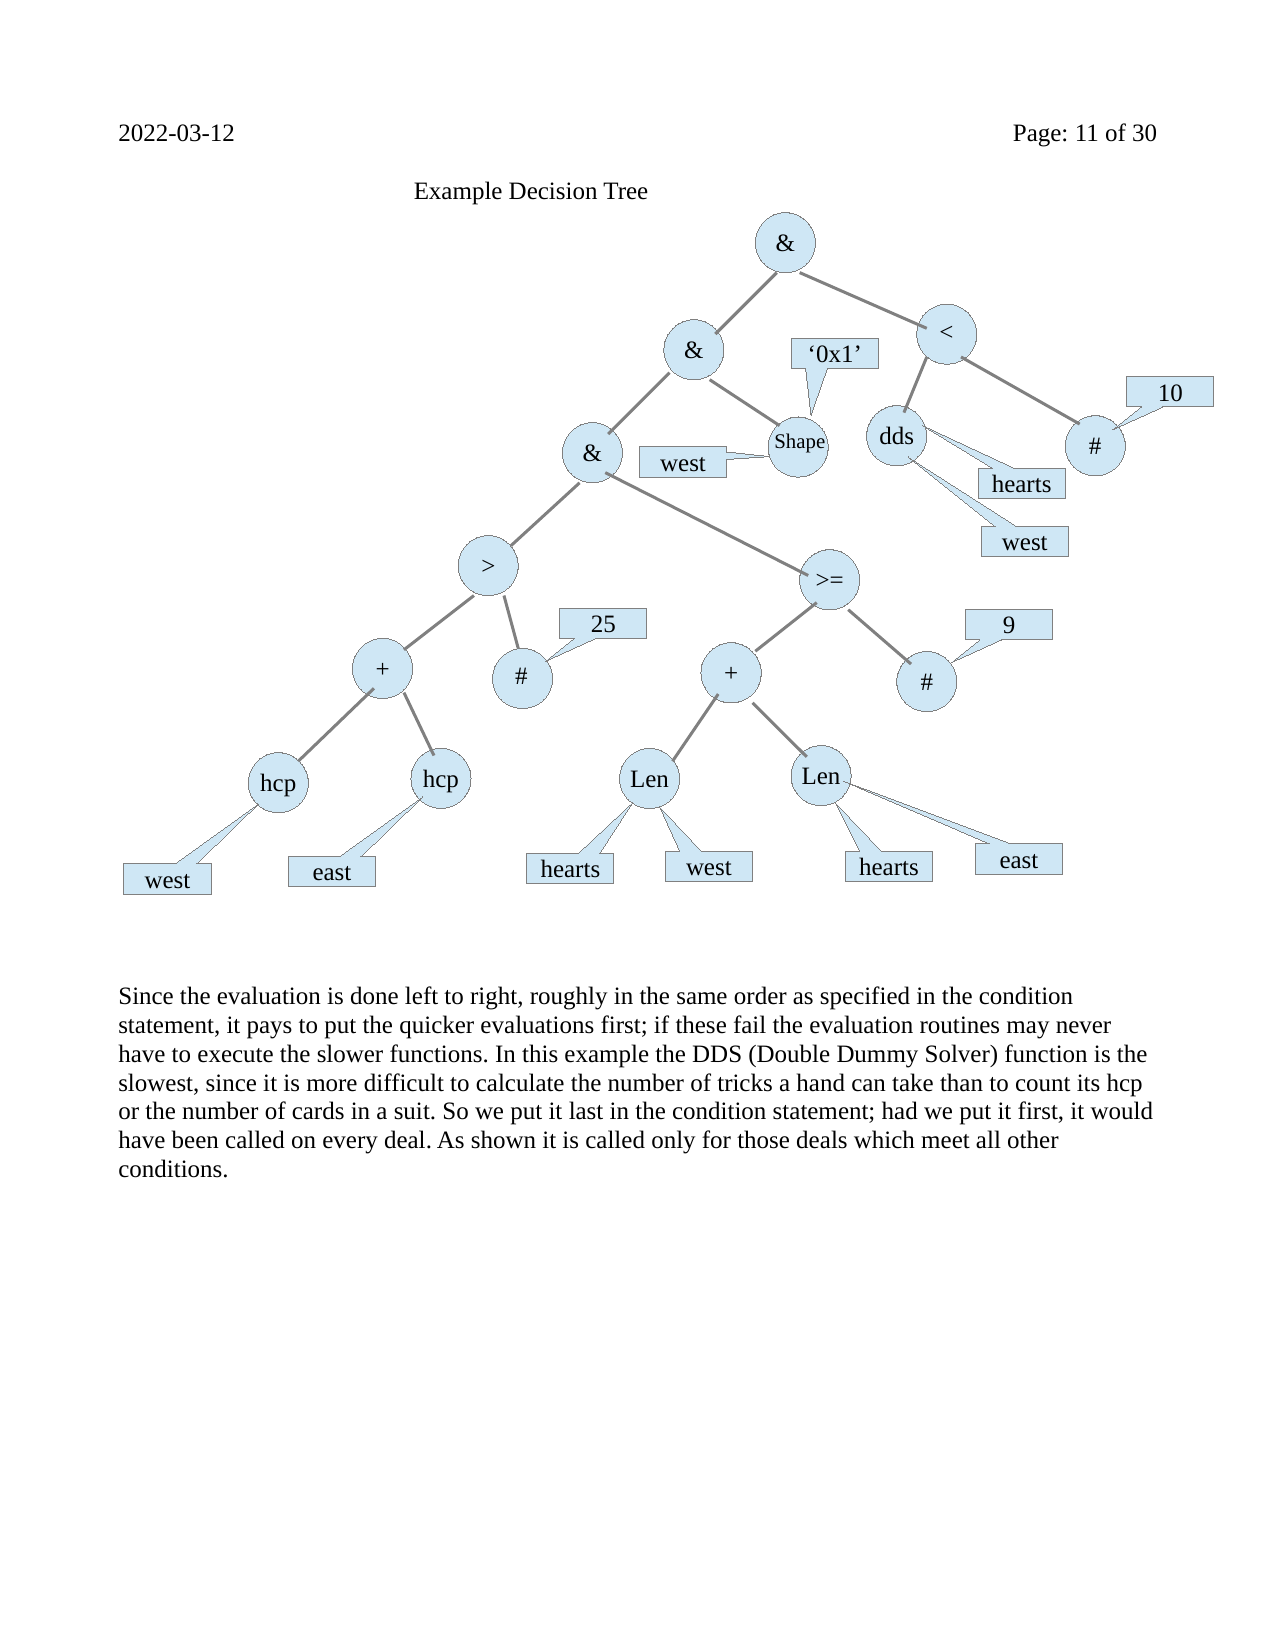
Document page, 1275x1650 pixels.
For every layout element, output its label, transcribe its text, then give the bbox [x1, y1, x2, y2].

text Since the evaluation is done left to right, roughly in the same order as specified in the condition statement, it pays to put the quicker evaluations first; if these fail the evaluation routines may never have to execute the slower functions. In this example the DDS (Double Dummy Solver) function is the slowest, since it is more difficult to calculate the number of tricks a hand can take than to count its hcp or the number of cards in a suit. So we put it last in the condition statement; had we put it first, it would have been called on every deal. As shown it is called only for those deals which meet all other conditions. [118, 981, 1157, 1183]
text Example Decision Tree [118, 176, 1157, 205]
